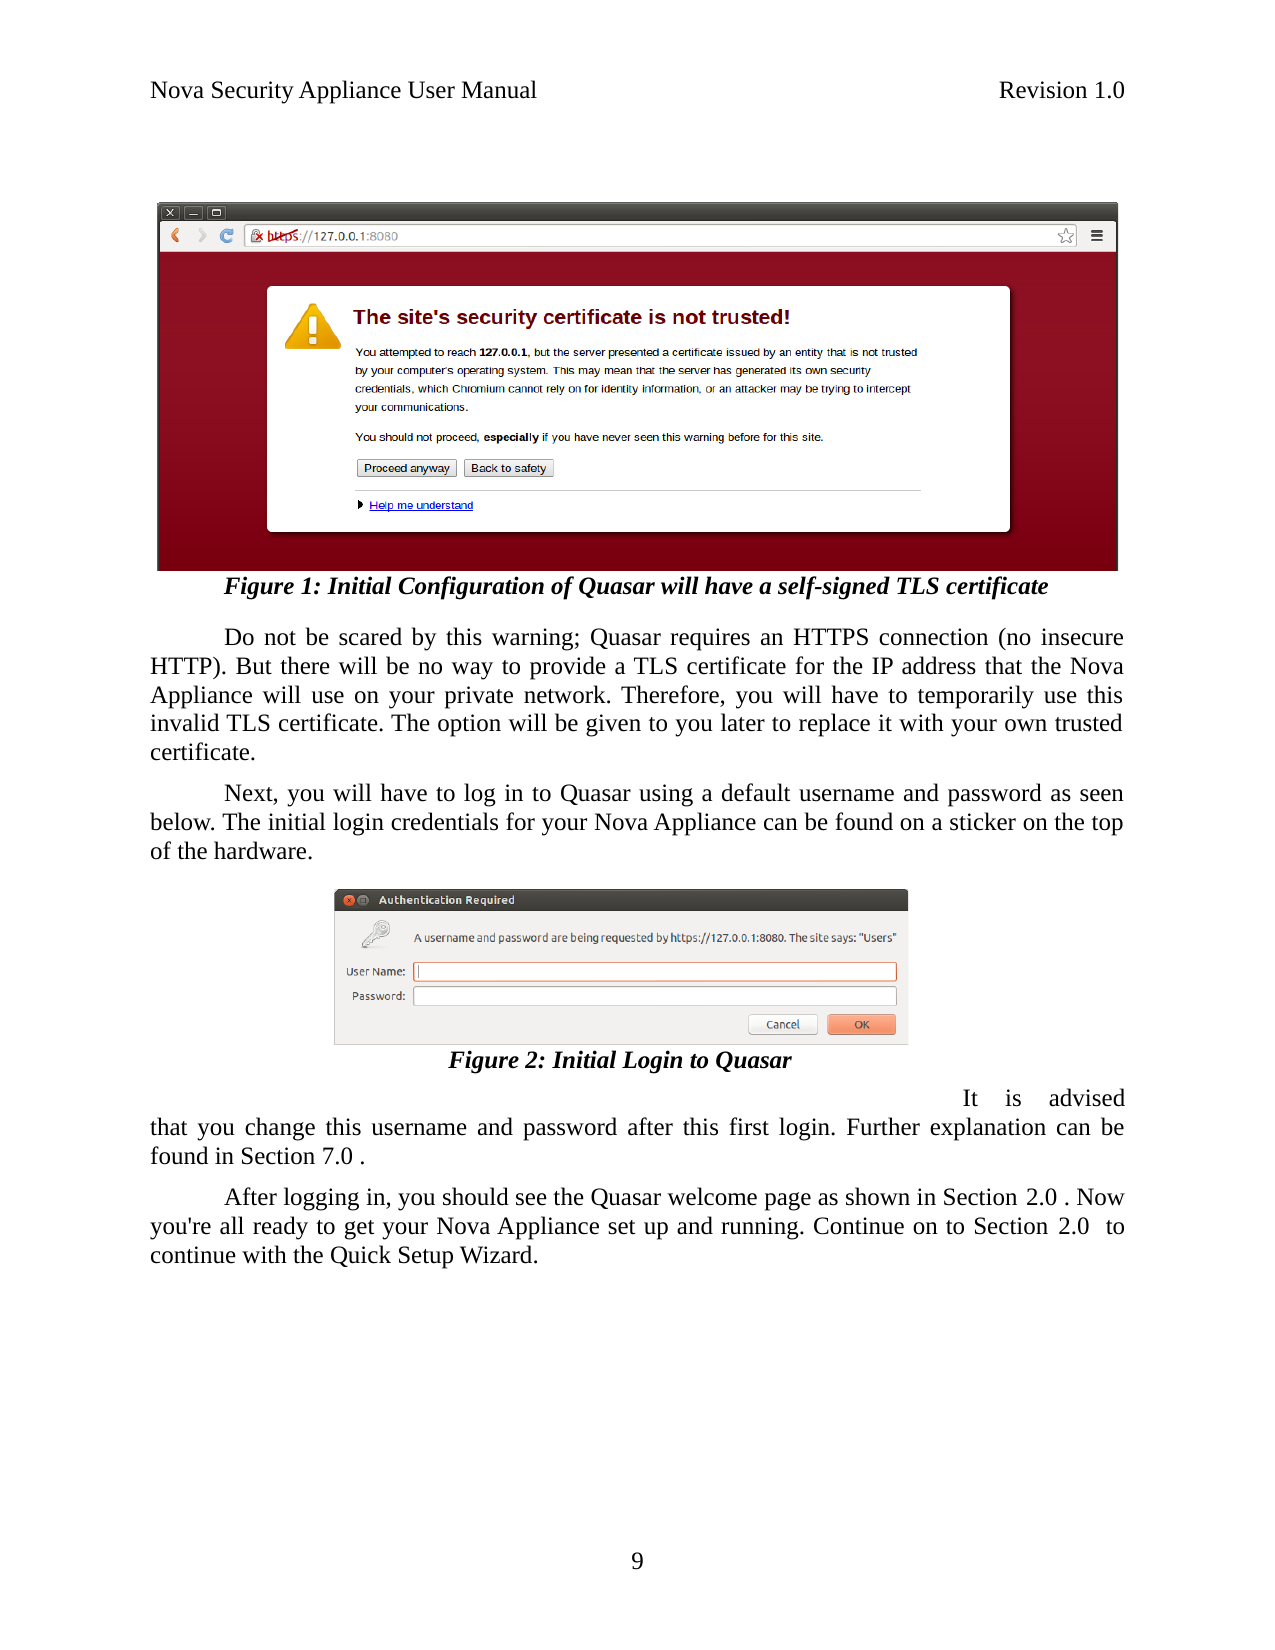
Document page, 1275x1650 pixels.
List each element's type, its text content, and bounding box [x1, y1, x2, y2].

text Figure 2: Initial Login to Quasar [334, 1045, 908, 1073]
text It is advised that you change this username and password after this first login. Further explanation can be found in Section 7. [150, 1083, 1125, 1170]
text Next, you will have to log in to Quasar using a default username and password as seen below. The initial login credentials for your Nova Appliance can be found on a sticker on the top of the hardware. [150, 778, 1125, 865]
text Do not be scared by this warning; Quasar requires an HTTPS connection (no insecure HTTP). But there will be no way to provide a TLS certificate for the IP address that the Nova Appliance will use on your private network. Therefore, you will have to temporarily use this invalid TLS certificate. The option will be given to you later to replace it with your own trusted certificate. [150, 191, 1125, 766]
text After logging in, you should see the Quasar welcome page as shown in Section 2. Now you're all ready to get your Nova Appliance set up and running. Continue on to Section 2 to continue with the Quick Setup Wizard. [150, 1182, 1125, 1268]
text Figure 1: Initial Configuration of Quasar will have a self-signed TLS certificate [155, 571, 1120, 599]
picture [334, 889, 909, 1045]
picture [157, 202, 1119, 571]
